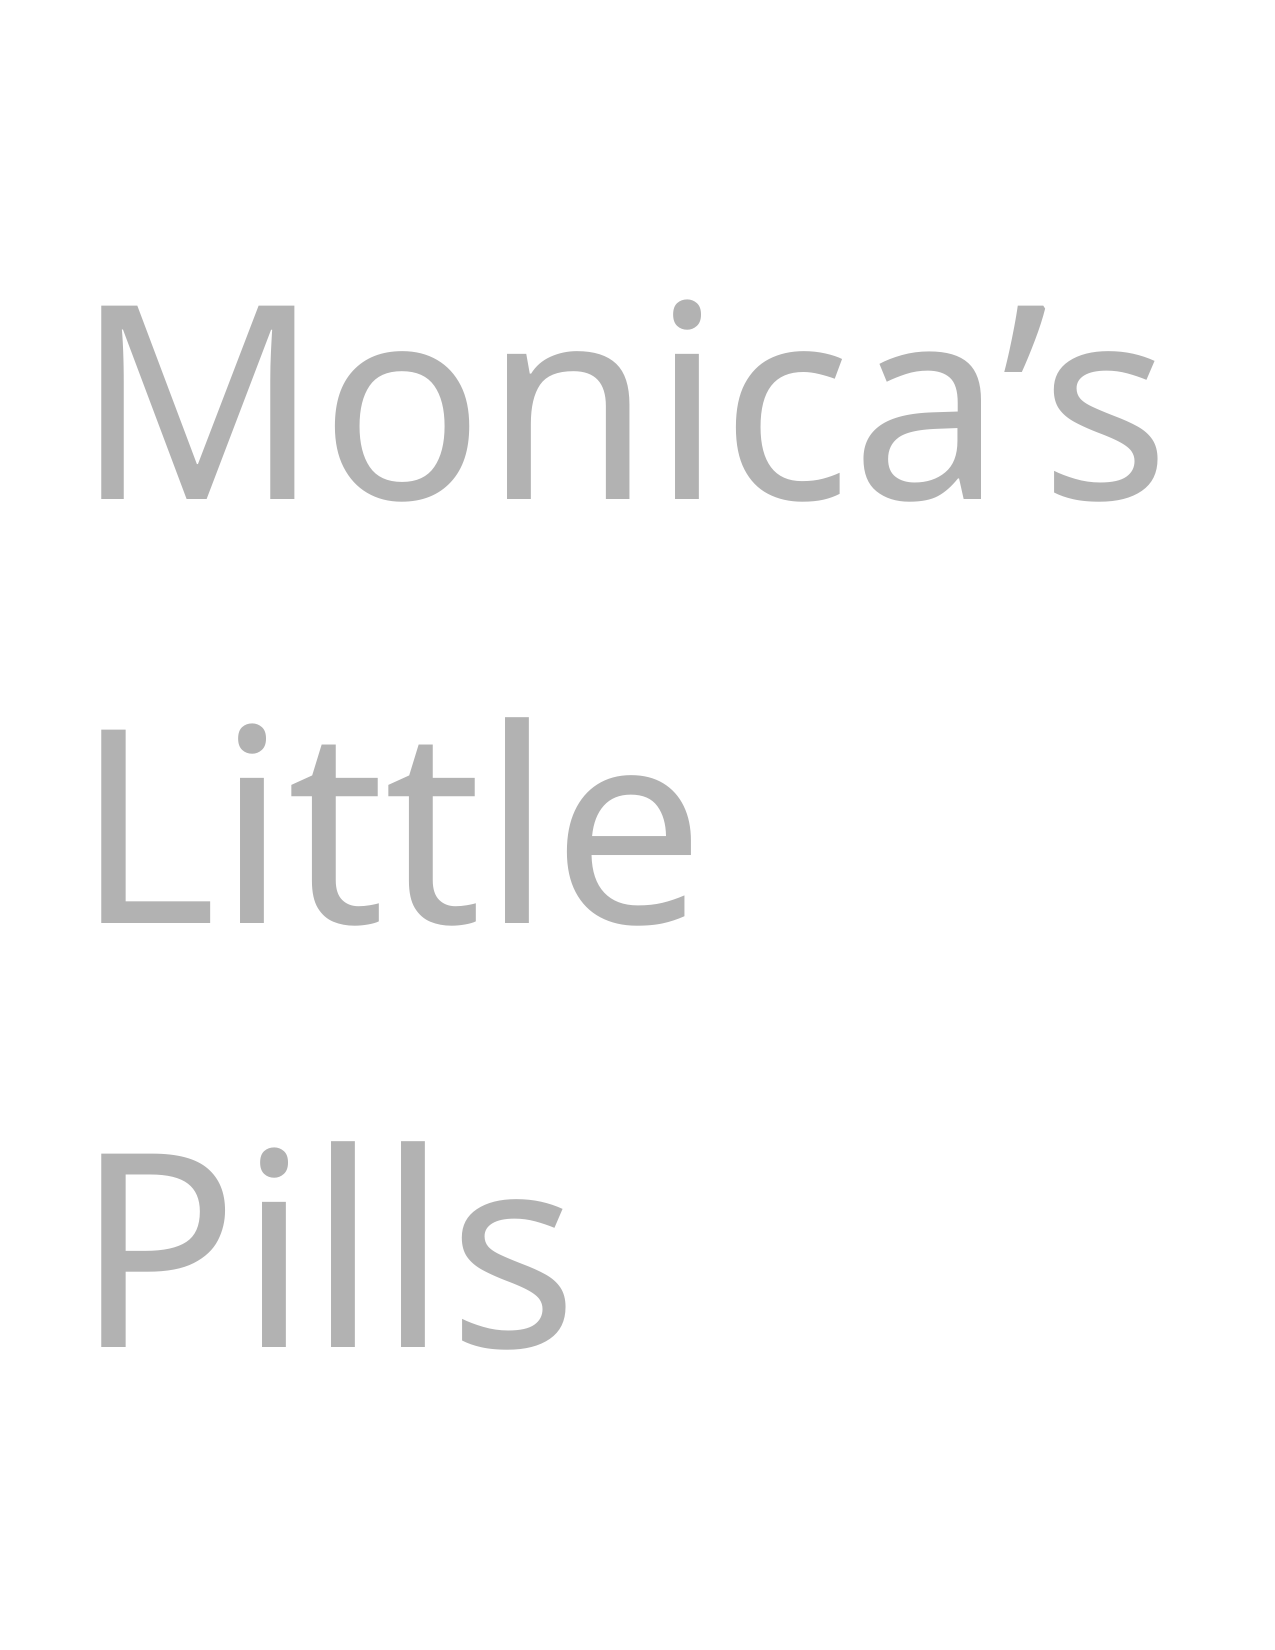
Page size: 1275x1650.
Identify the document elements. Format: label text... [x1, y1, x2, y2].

text Pills [75, 1058, 1200, 1427]
text Monica’s Little [75, 75, 1200, 1003]
